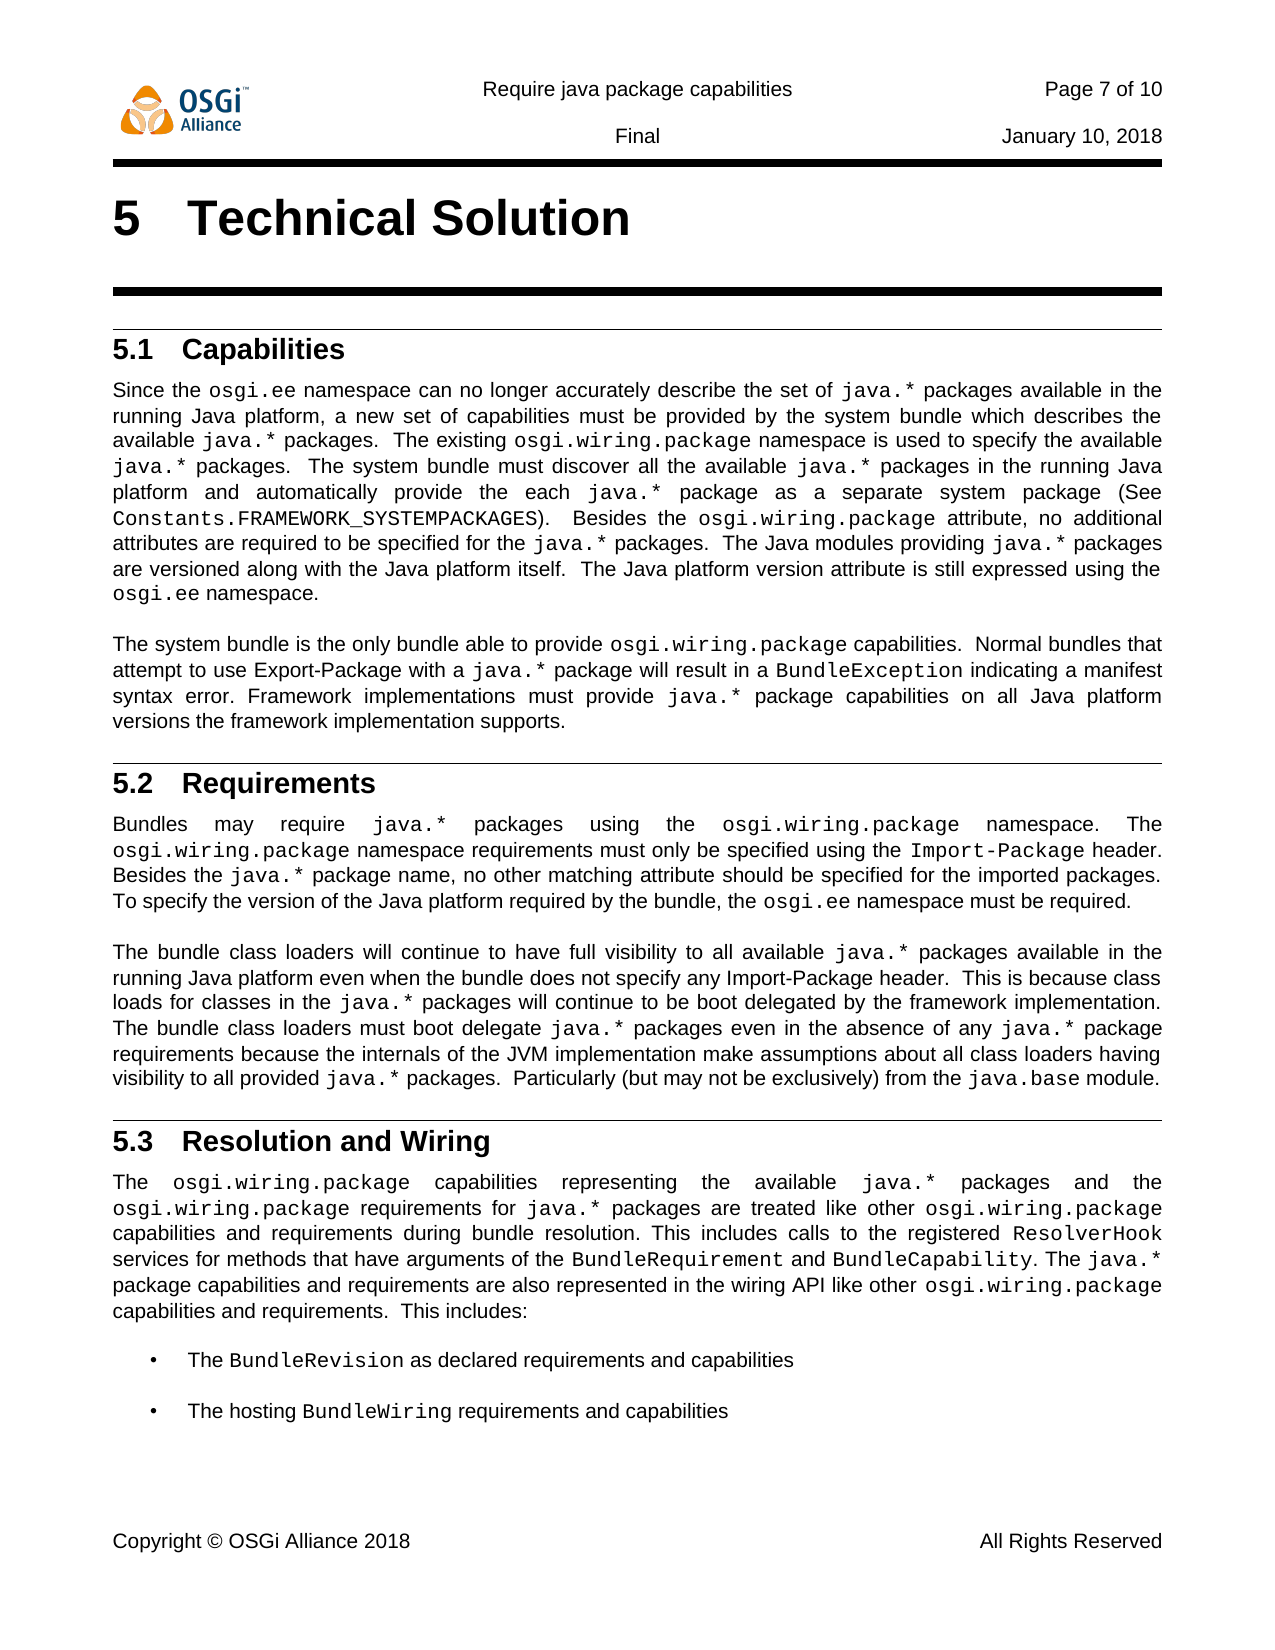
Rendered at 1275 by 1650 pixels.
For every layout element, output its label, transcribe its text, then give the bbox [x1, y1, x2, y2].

subtitle Requirements [112, 764, 1162, 799]
picture [113, 78, 257, 142]
text Bundles may require java.* packages using the osgi.wiring.package namespace. The osgi.wiring.package namespace requirements must only be specified using the Import-Package header. Besides the java.* package name, no other matching attribute should be specified for the imported packages. To specify the version of the Java platform required by the bundle, the osgi.ee namespace must be required. [112, 812, 1162, 915]
text The system bundle is the only bundle able to provide osgi.wiring.package capabilities. Normal bundles that attempt to use Export-Package with a java.* package will result in a BundleException indicating a manifest syntax error. Framework implementations must provide java.* package capabilities on all Java platform versions the framework implementation supports. [112, 632, 1162, 733]
list The BundleRevision as declared requirements and capabilities [150, 1348, 1162, 1373]
text Since the osgi.ee namespace can no longer accurately describe the set of java.* packages available in the running Java platform, a new set of capabilities must be provided by the system bundle which describes the available java.* packages. The existing osgi.wiring.package namespace is used to specify the available java.* packages. The system bundle must discover all the available java.* packages in the running Java platform and automatically provide the each java.* package as a separate system package (See Constants.FRAMEWORK_SYSTEMPACKAGES). Besides the osgi.wiring.package attribute, no additional attributes are required to be specified for the java.* packages. The Java modules providing java.* packages are versioned along with the Java platform itself. The Java platform version attribute is still expressed using the osgi.ee namespace. [112, 378, 1162, 607]
text The bundle class loaders will continue to have full visibility to all available java.* packages available in the running Java platform even when the bundle does not specify any Import-Package header. This is because class loads for classes in the java.* packages will continue to be boot delegated by the framework implementation. The bundle class loaders must boot delegate java.* packages even in the absence of any java.* package requirements because the internals of the JVM implementation make assumptions about all class loaders having visibility to all provided java.* packages. Particularly (but may not be exclusively) from the java.base module. [112, 940, 1162, 1091]
list The hosting BundleWiring requirements and capabilities [150, 1398, 1162, 1424]
subtitle Resolution and Wiring [112, 1121, 1162, 1157]
text The osgi.wiring.package capabilities representing the available java.* packages and the osgi.wiring.package requirements for java.* packages are treated like other osgi.wiring.package capabilities and requirements during bundle resolution. This includes calls to the registered ResolverHook services for methods that have arguments of the BundleRequirement and BundleCapability. The java.* package capabilities and requirements are also represented in the wiring API like other osgi.wiring.package capabilities and requirements. This includes: [112, 1169, 1162, 1323]
subtitle Technical Solution [112, 160, 1162, 296]
subtitle Capabilities [112, 330, 1162, 366]
